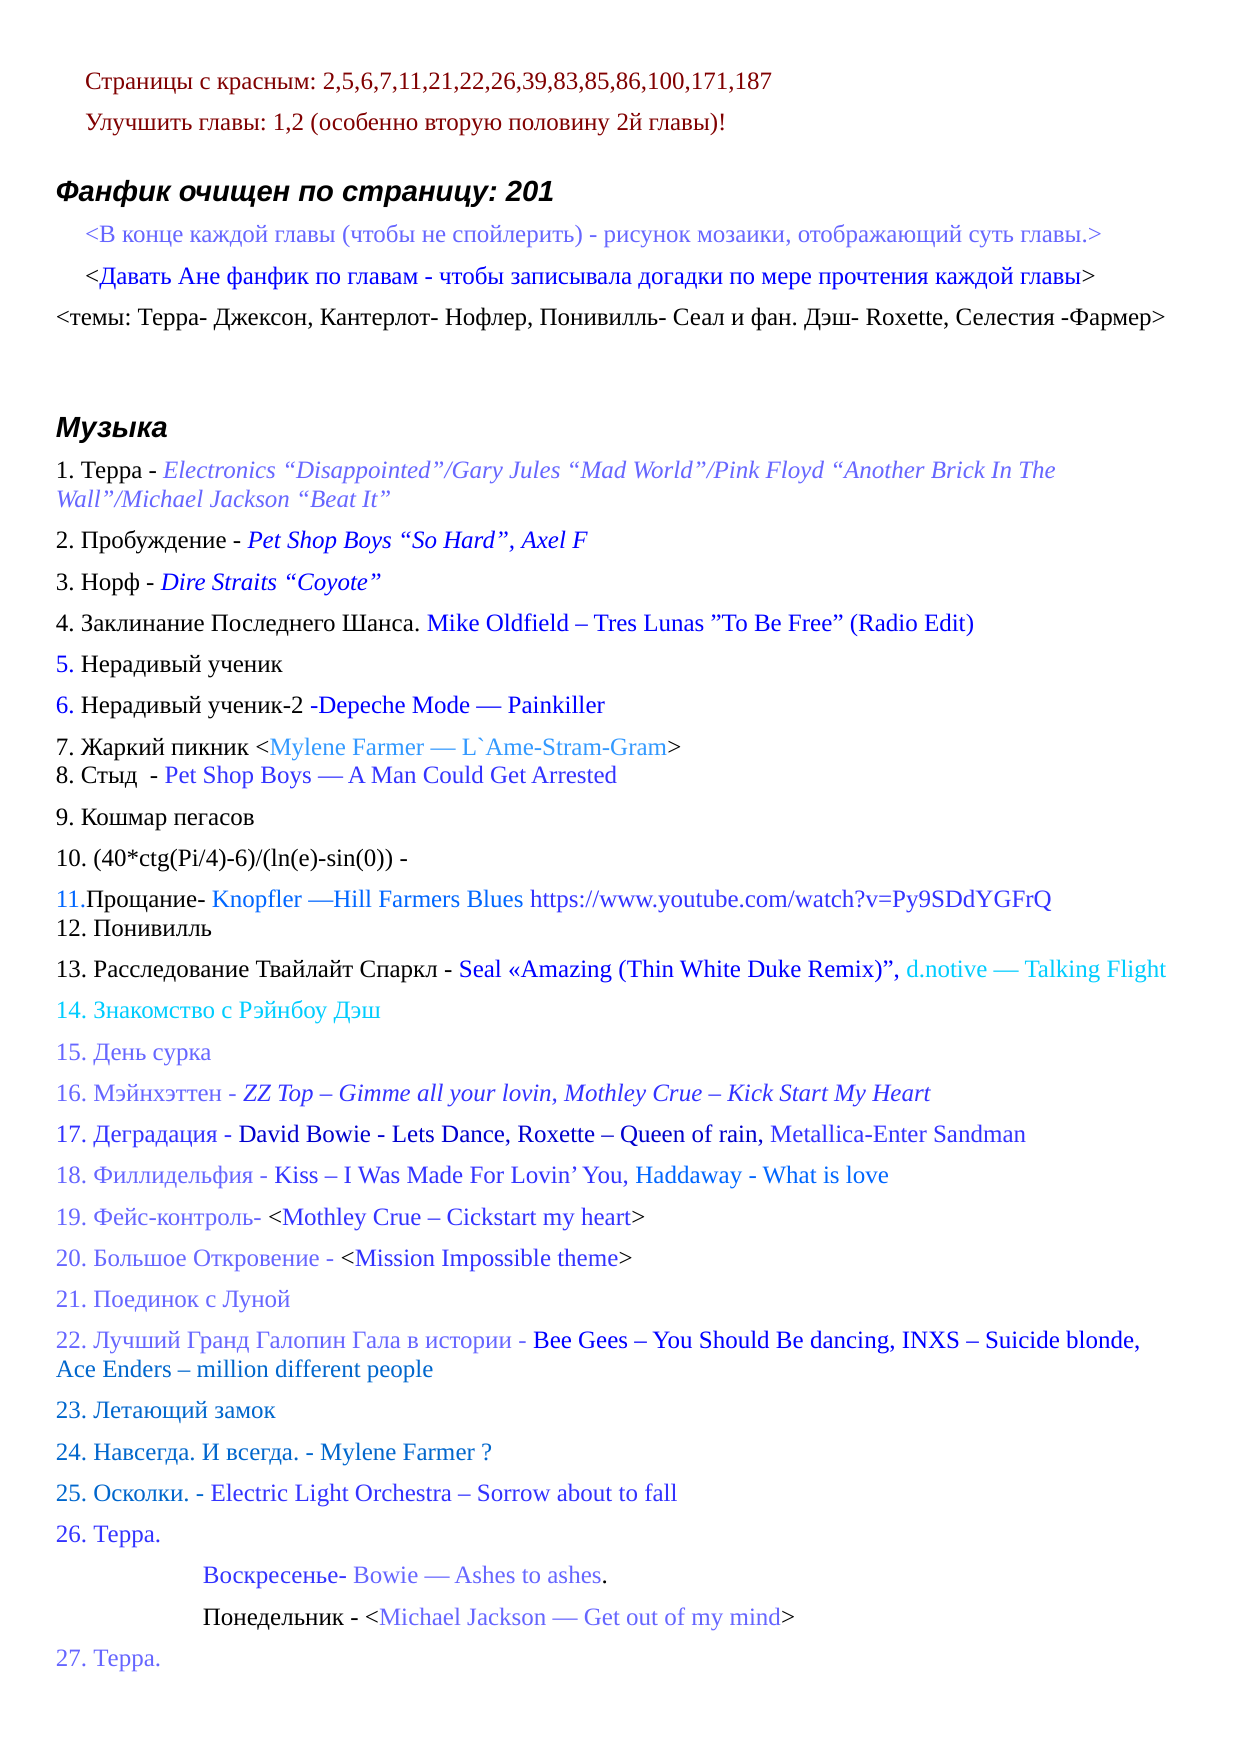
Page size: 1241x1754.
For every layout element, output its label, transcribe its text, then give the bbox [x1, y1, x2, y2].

text 27. Терра. [56, 1643, 1173, 1672]
text 5. Нерадивый ученик [56, 649, 1173, 678]
text 19. Фейс-контроль- <Mothley Crue – Cickstart my heart> [56, 1202, 1173, 1231]
text 23. Летающий замок [56, 1396, 1173, 1424]
text 25. Осколки. - Electric Light Orchestra – Sorrow about to fall [56, 1478, 1173, 1507]
subtitle Фанфик очищен по страницу: 201 [56, 173, 1173, 207]
text 21. Поединок с Луной [56, 1284, 1173, 1313]
text Улучшить главы: 1,2 (особенно вторую половину 2й главы)! [56, 107, 1173, 136]
text 1. Терра - Electronics “Disappointed”/Gary Jules “Mad World”/Pink Floyd “Another Brick In The Wall”/Michael Jackson “Beat It” [56, 456, 1173, 513]
text 17. Деградация - David Bowie - Lets Dance, Roxette – Queen of rain, Metallica-Enter Sandman [56, 1119, 1173, 1148]
text 16. Мэйнхэттен - ZZ Top – Gimme all your lovin, Mothley Crue – Kick Start My Heart [56, 1078, 1173, 1107]
text 3. Норф - Dire Straits “Coyote” [56, 567, 1173, 596]
text <Давать Ане фанфик по главам - чтобы записывала догадки по мере прочтения каждой главы> [56, 261, 1173, 289]
text <темы: Терра- Джексон, Кантерлот- Нофлер, Понивилль- Сеал и фан. Дэш- Roxette, Селестия -Фармер> [56, 302, 1173, 331]
text Воскресенье- Bowie — Ashes to ashes. [56, 1561, 1173, 1589]
text 14. Знакомство с Рэйнбоу Дэш [56, 996, 1173, 1024]
text 11.Прощание- Knopfler —Hill Farmers Blues https://www.youtube.com/watch?v=Py9SDdYGFrQ 12. Понивилль [56, 884, 1173, 942]
subtitle Музыка [56, 409, 1173, 443]
text 15. День сурка [56, 1037, 1173, 1066]
text <В конце каждой главы (чтобы не спойлерить) - рисунок мозаики, отображающий суть главы.> [56, 219, 1173, 248]
text 10. (40*ctg(Pi/4)-6)/(ln(e)-sin(0)) - [56, 843, 1173, 872]
text Понедельник - <Michael Jackson — Get out of my mind> [56, 1602, 1173, 1631]
text 7. Жаркий пикник <Mylene Farmer — L`Ame-Stram-Gram> 8. Стыд - Pet Shop Boys — A Man Could Get Arrested [56, 732, 1173, 789]
text 4. Заклинание Последнего Шанса. Mike Oldfield – Tres Lunas ”To Be Free” (Radio Edit) [56, 608, 1173, 637]
text 26. Терра. [56, 1519, 1173, 1548]
text 9. Кошмар пегасов [56, 802, 1173, 831]
text 13. Расследование Твайлайт Спаркл - Seal «Amazing (Thin White Duke Remix)”, d.notive — Talking Flight [56, 954, 1173, 983]
text 22. Лучший Гранд Галопин Гала в истории - Bee Gees – You Should Be dancing, INXS – Suicide blonde, Ace Enders – million different people [56, 1326, 1173, 1383]
text 18. Филлидельфия - Kiss – I Was Made For Lovin’ You, Haddaway - What is love [56, 1161, 1173, 1189]
text 2. Пробуждение - Pet Shop Boys “So Hard”, Axel F [56, 526, 1173, 554]
text 6. Нерадивый ученик-2 -Depeche Mode — Painkiller [56, 691, 1173, 719]
text 20. Большое Откровение - <Mission Impossible theme> [56, 1243, 1173, 1272]
text 24. Навсегда. И всегда. - Mylene Farmer ? [56, 1437, 1173, 1466]
text Страницы с красным: 2,5,6,7,11,21,22,26,39,83,85,86,100,171,187 [56, 66, 1173, 95]
